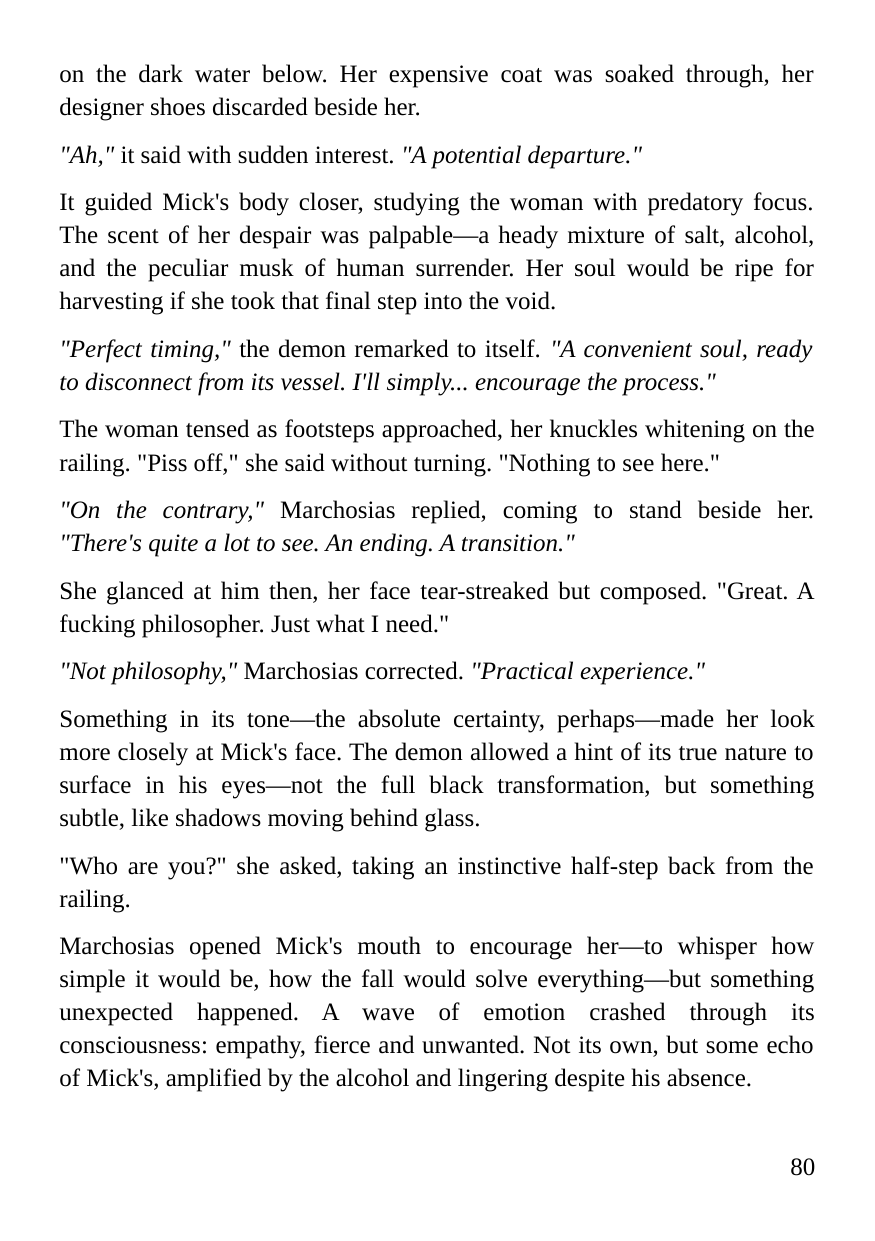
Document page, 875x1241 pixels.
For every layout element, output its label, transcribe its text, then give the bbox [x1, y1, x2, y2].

text on the dark water below. Her expensive coat was soaked through, her designer shoes discarded beside her. [59, 59, 815, 121]
text Something in its tone—the absolute certainty, perhaps—made her look more closely at Mick's face. The demon allowed a hint of its true nature to surface in his eyes—not the full black transformation, but something subtle, like shadows moving behind glass. [59, 704, 815, 832]
text She glanced at him then, her face tear-streaked but composed. "Great. A fucking philosopher. Just what I need." [59, 576, 815, 638]
text The woman tensed as footsteps approached, her knuckles whitening on the railing. "Piss off," she said without turning. "Nothing to see here." [59, 414, 815, 476]
text "Not philosophy," Marchosias corrected. "Practical experience." [59, 656, 815, 685]
text "Who are you?" she asked, taking an instinctive half-step back from the railing. [59, 851, 815, 912]
text "Ah," it said with sudden interest. "A potential departure." [59, 140, 815, 168]
text "Perfect timing," the demon remarked to itself. "A convenient soul, ready to disconnect from its vessel. I'll simply... encourage the process." [59, 334, 815, 396]
text "On the contrary," Marchosias replied, coming to stand beside her. "There's quite a lot to see. An ending. A transition." [59, 495, 815, 557]
text Marchosias opened Mick's mouth to encourage her—to whisper how simple it would be, how the fall would solve everything—but something unexpected happened. A wave of emotion crashed through its consciousness: empathy, fierce and unwanted. Not its own, but some echo of Mick's, amplified by the alcohol and lingering despite his absence. [59, 931, 815, 1092]
text It guided Mick's body closer, studying the woman with predatory focus. The scent of her despair was palpable—a heady mixture of salt, alcohol, and the peculiar musk of human surrender. Her soul would be ripe for harvesting if she took that final step into the void. [59, 187, 815, 315]
